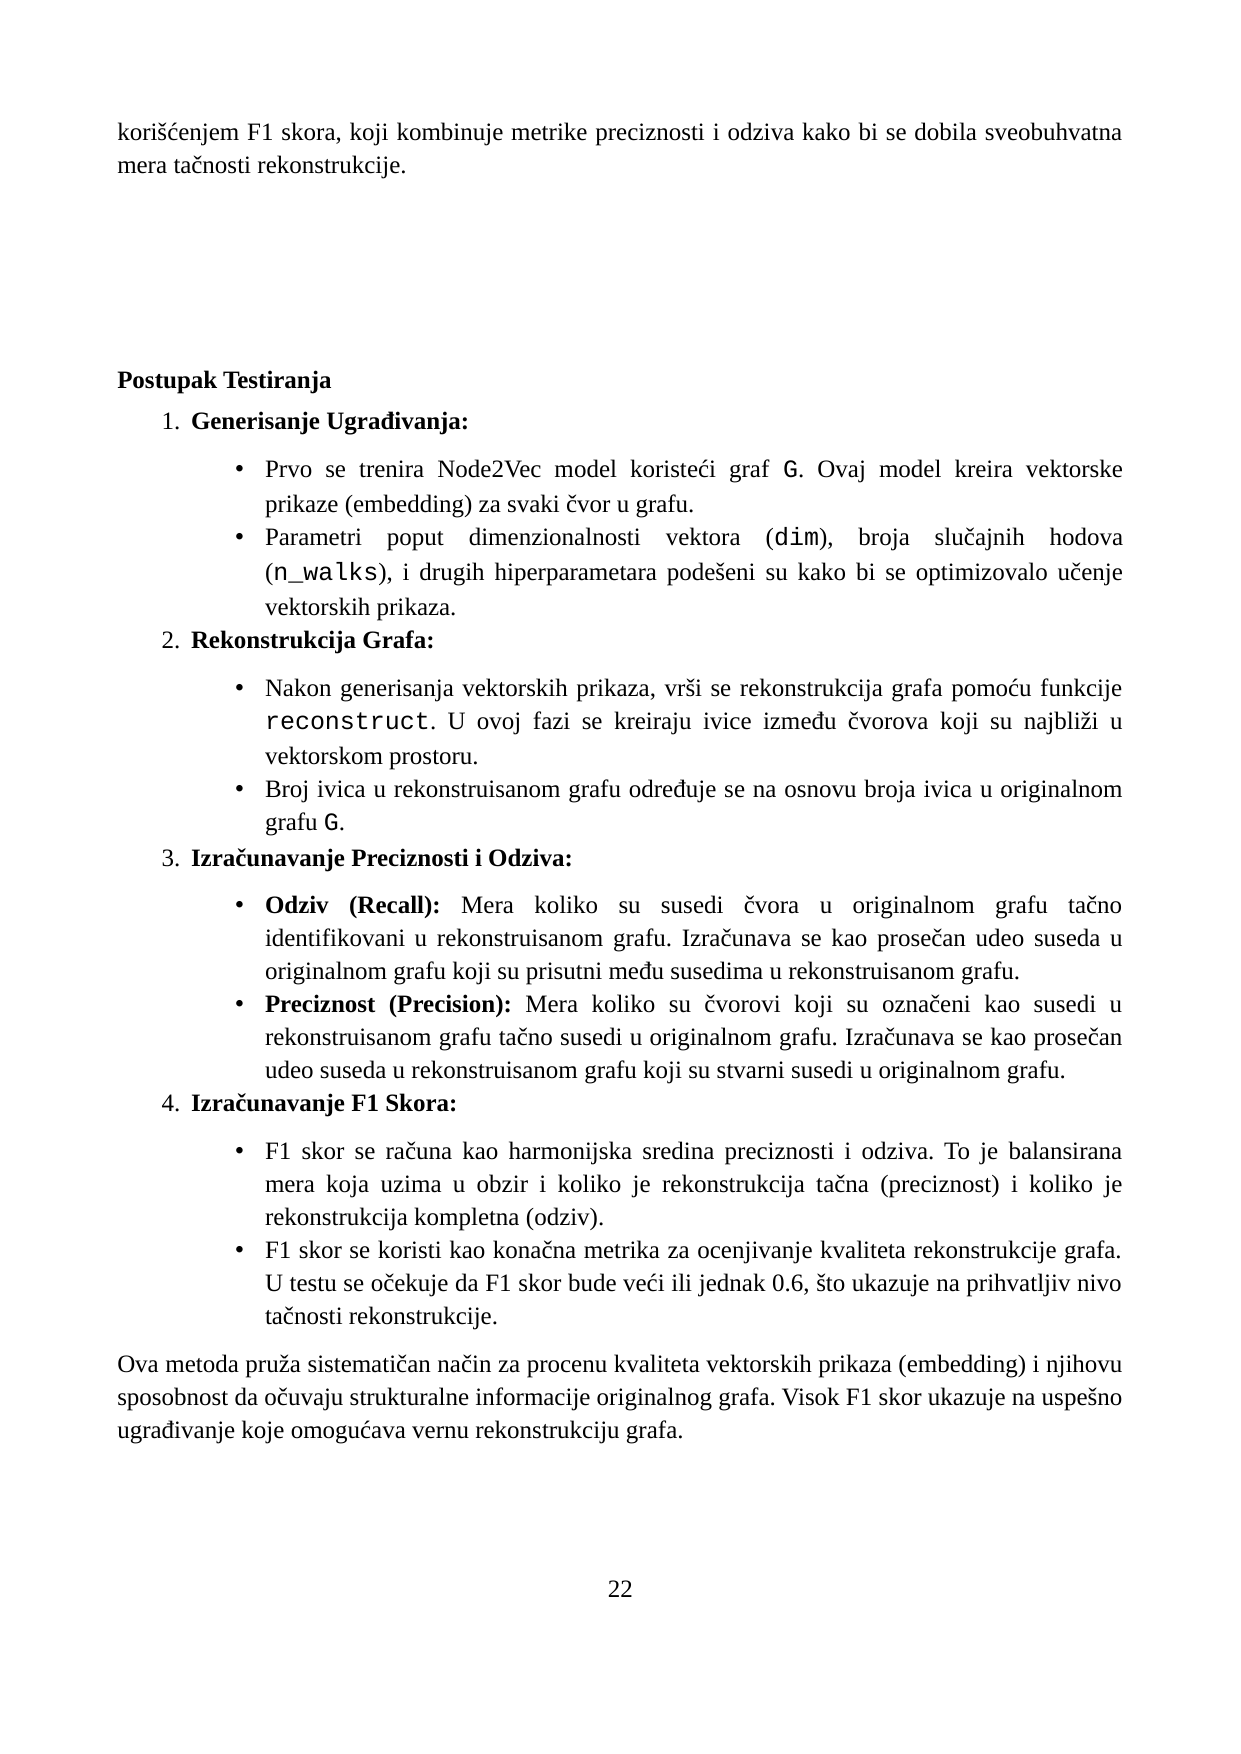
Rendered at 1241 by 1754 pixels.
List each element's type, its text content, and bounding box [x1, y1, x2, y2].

text Ova metoda pruža sistematičan način za procenu kvaliteta vektorskih prikaza (embedding) i njihovu sposobnost da očuvaju strukturalne informacije originalnog grafa. Visok F1 skor ukazuje na uspešno ugrađivanje koje omogućava vernu rekonstrukciju grafa. [117, 1349, 1123, 1443]
list Parametri poput dimenzionalnosti vektora (dim), broja slučajnih hodova (n_walks), i drugih hiperparametara podešeni su kako bi se optimizovalo učenje vektorskih prikaza. [235, 522, 1123, 621]
list Nakon generisanja vektorskih prikaza, vrši se rekonstrukcija grafa pomoću funkcije reconstruct. U ovoj fazi se kreiraju ivice između čvorova koji su najbliži u vektorskom prostoru. [235, 673, 1123, 770]
subtitle Postupak Testiranja [117, 365, 1123, 394]
list Generisanje Ugrađivanja: [161, 406, 1123, 435]
list Rekonstrukcija Grafa: [161, 625, 1123, 654]
list F1 skor se koristi kao konačna metrika za ocenjivanje kvaliteta rekonstrukcije grafa. U testu se očekuje da F1 skor bude veći ili jednak 0.6, što ukazuje na prihvatljiv nivo tačnosti rekonstrukcije. [235, 1235, 1123, 1330]
list Prvo se trenira Node2Vec model koristeći graf G. Ovaj model kreira vektorske prikaze (embedding) za svaki čvor u grafu. [235, 454, 1123, 518]
list Preciznost (Precision): Mera koliko su čvorovi koji su označeni kao susedi u rekonstruisanom grafu tačno susedi u originalnom grafu. Izračunava se kao prosečan udeo suseda u rekonstruisanom grafu koji su stvarni susedi u originalnom grafu. [235, 989, 1123, 1084]
list Odziv (Recall): Mera koliko su susedi čvora u originalnom grafu tačno identifikovani u rekonstruisanom grafu. Izračunava se kao prosečan udeo suseda u originalnom grafu koji su prisutni među susedima u rekonstruisanom grafu. [235, 890, 1123, 985]
list F1 skor se računa kao harmonijska sredina preciznosti i odziva. To je balansirana mera koja uzima u obzir i koliko je rekonstrukcija tačna (preciznost) i koliko je rekonstrukcija kompletna (odziv). [235, 1136, 1123, 1231]
list Broj ivica u rekonstruisanom grafu određuje se na osnovu broja ivica u originalnom grafu G. [235, 774, 1123, 838]
list Izračunavanje F1 Skora: [161, 1088, 1123, 1117]
list Izračunavanje Preciznosti i Odziva: [161, 843, 1123, 871]
text korišćenjem F1 skora, koji kombinuje metrike preciznosti i odziva kako bi se dobila sveobuhvatna mera tačnosti rekonstrukcije. [117, 117, 1123, 179]
